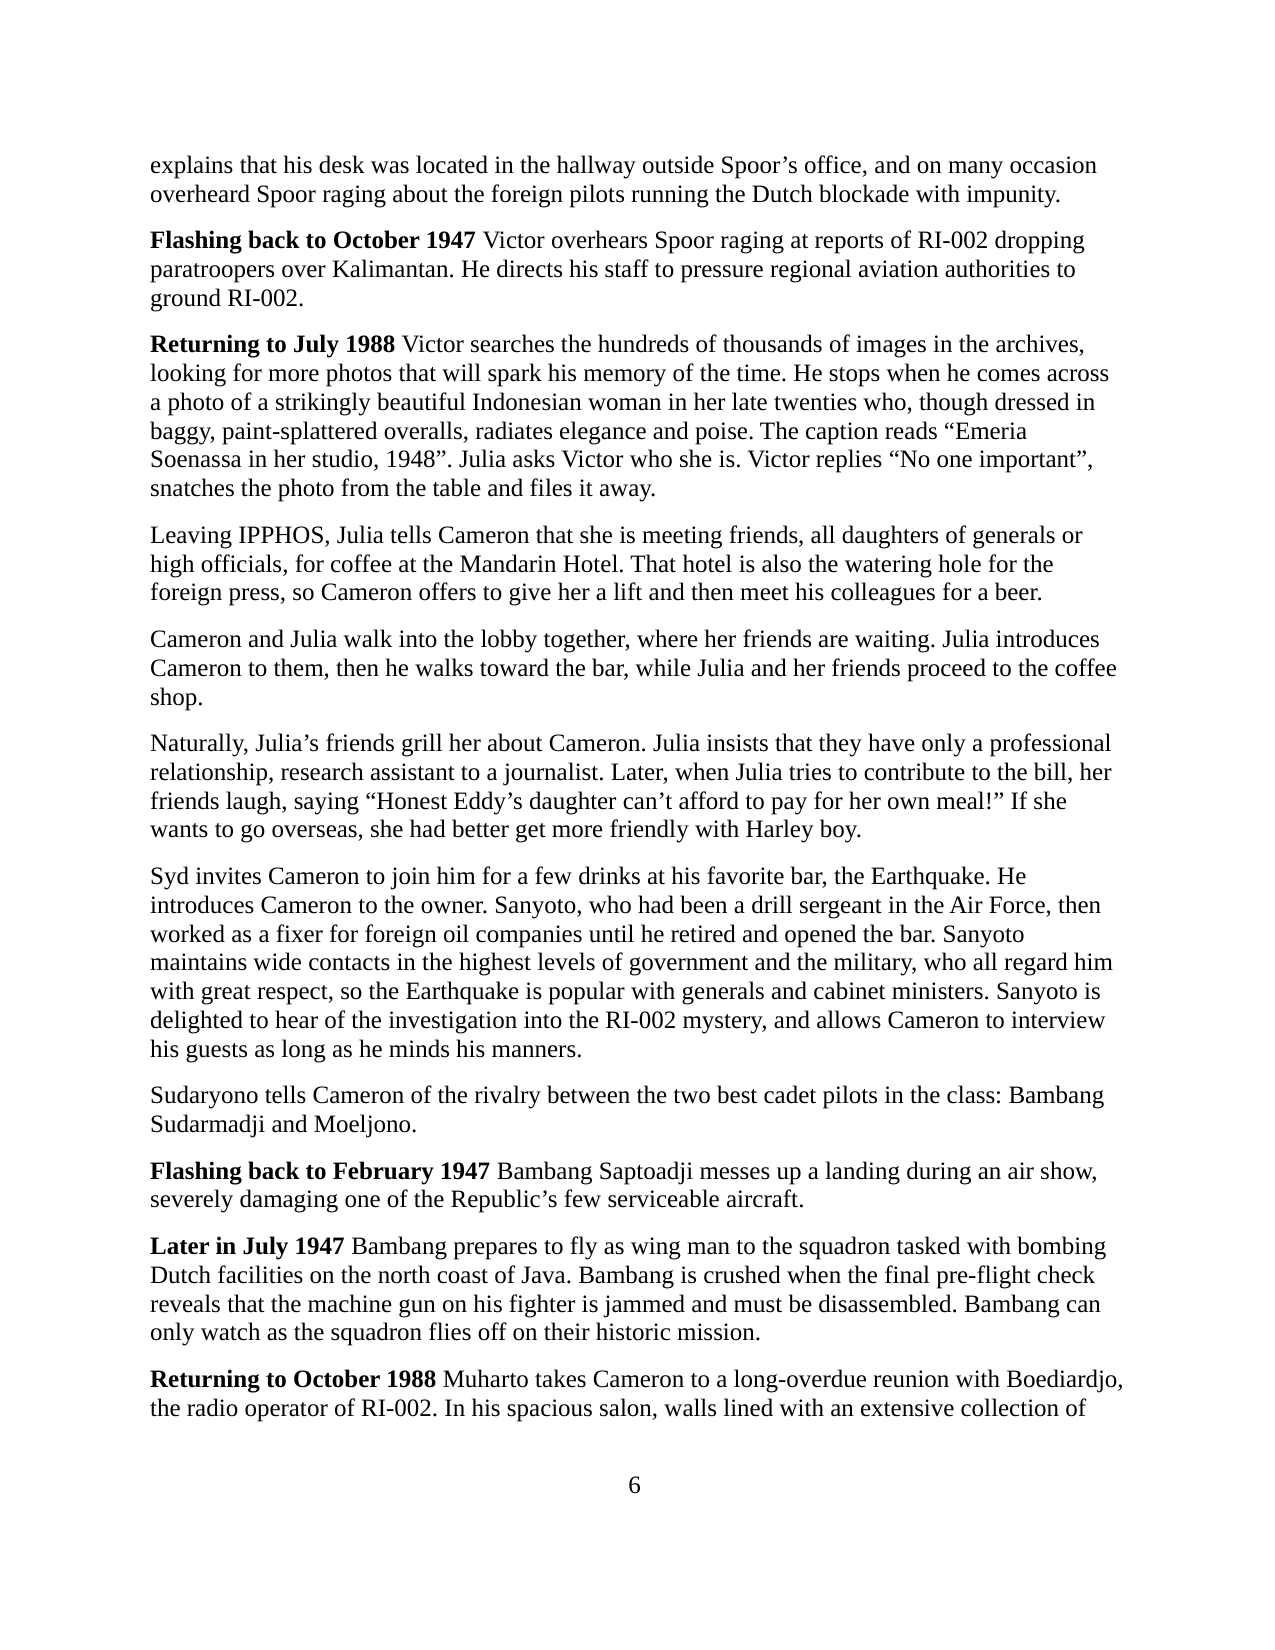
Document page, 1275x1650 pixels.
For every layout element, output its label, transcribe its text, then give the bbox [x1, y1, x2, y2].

text Flashing back to February 1947 Bambang Saptoadji messes up a landing during an air show, severely damaging one of the Republic’s few serviceable aircraft. [150, 1156, 1125, 1213]
text Cameron and Julia walk into the lobby together, where her friends are waiting. Julia introduces Cameron to them, then he walks toward the bar, while Julia and her friends proceed to the coffee shop. [150, 624, 1125, 710]
text Returning to July 1988 Victor searches the hundreds of thousands of images in the archives, looking for more photos that will spark his memory of the time. He stops when he comes across a photo of a strikingly beautiful Indonesian woman in her late twenties who, though dressed in baggy, paint-splattered overalls, radiates elegance and poise. The caption reads “Emeria Soenassa in her studio, 1948”. Julia asks Victor who she is. Victor replies “No one important”, snatches the photo from the table and files it away. [150, 329, 1125, 502]
text Sudaryono tells Cameron of the rivalry between the two best cadet pilots in the class: Bambang Sudarmadji and Moeljono. [150, 1080, 1125, 1138]
text Syd invites Cameron to join him for a few drinks at his favorite bar, the Earthquake. He introduces Cameron to the owner. Sanyoto, who had been a drill sergeant in the Air Force, then worked as a fixer for foreign oil companies until he retired and opened the bar. Sanyoto maintains wide contacts in the highest levels of government and the military, who all regard him with great respect, so the Earthquake is popular with generals and cabinet ministers. Sanyoto is delighted to hear of the investigation into the RI-002 mystery, and allows Cameron to interview his guests as long as he minds his manners. [150, 861, 1125, 1062]
text Leaving IPPHOS, Julia tells Cameron that she is meeting friends, all daughters of generals or high officials, for coffee at the Mandarin Hotel. That hotel is also the watering hole for the foreign press, so Cameron offers to give her a lift and then meet his colleagues for a beer. [150, 520, 1125, 606]
text Later in July 1947 Bambang prepares to fly as wing man to the squadron tasked with bombing Dutch facilities on the north coast of Java. Bambang is crushed when the final pre-flight check reveals that the machine gun on his fighter is jammed and must be disassembled. Bambang can only watch as the squadron flies off on their historic mission. [150, 1231, 1125, 1346]
text Flashing back to October 1947 Victor overhears Spoor raging at reports of RI-002 dropping paratroopers over Kalimantan. He directs his staff to pressure regional aviation authorities to ground RI-002. [150, 225, 1125, 312]
text explains that his desk was located in the hallway outside Spoor’s office, and on many occasion overheard Spoor raging about the foreign pilots running the Dutch blockade with impunity. [150, 150, 1125, 207]
text Returning to October 1988 Muharto takes Cameron to a long-overdue reunion with Boediardjo, the radio operator of RI-002. In his spacious salon, walls lined with an extensive collection of [150, 1364, 1125, 1422]
text Naturally, Julia’s friends grill her about Cameron. Julia insists that they have only a professional relationship, research assistant to a journalist. Later, when Julia tries to contribute to the bill, her friends laugh, saying “Honest Eddy’s daughter can’t afford to pay for her own meal!” If she wants to go overseas, she had better get more friendly with Harley boy. [150, 728, 1125, 843]
